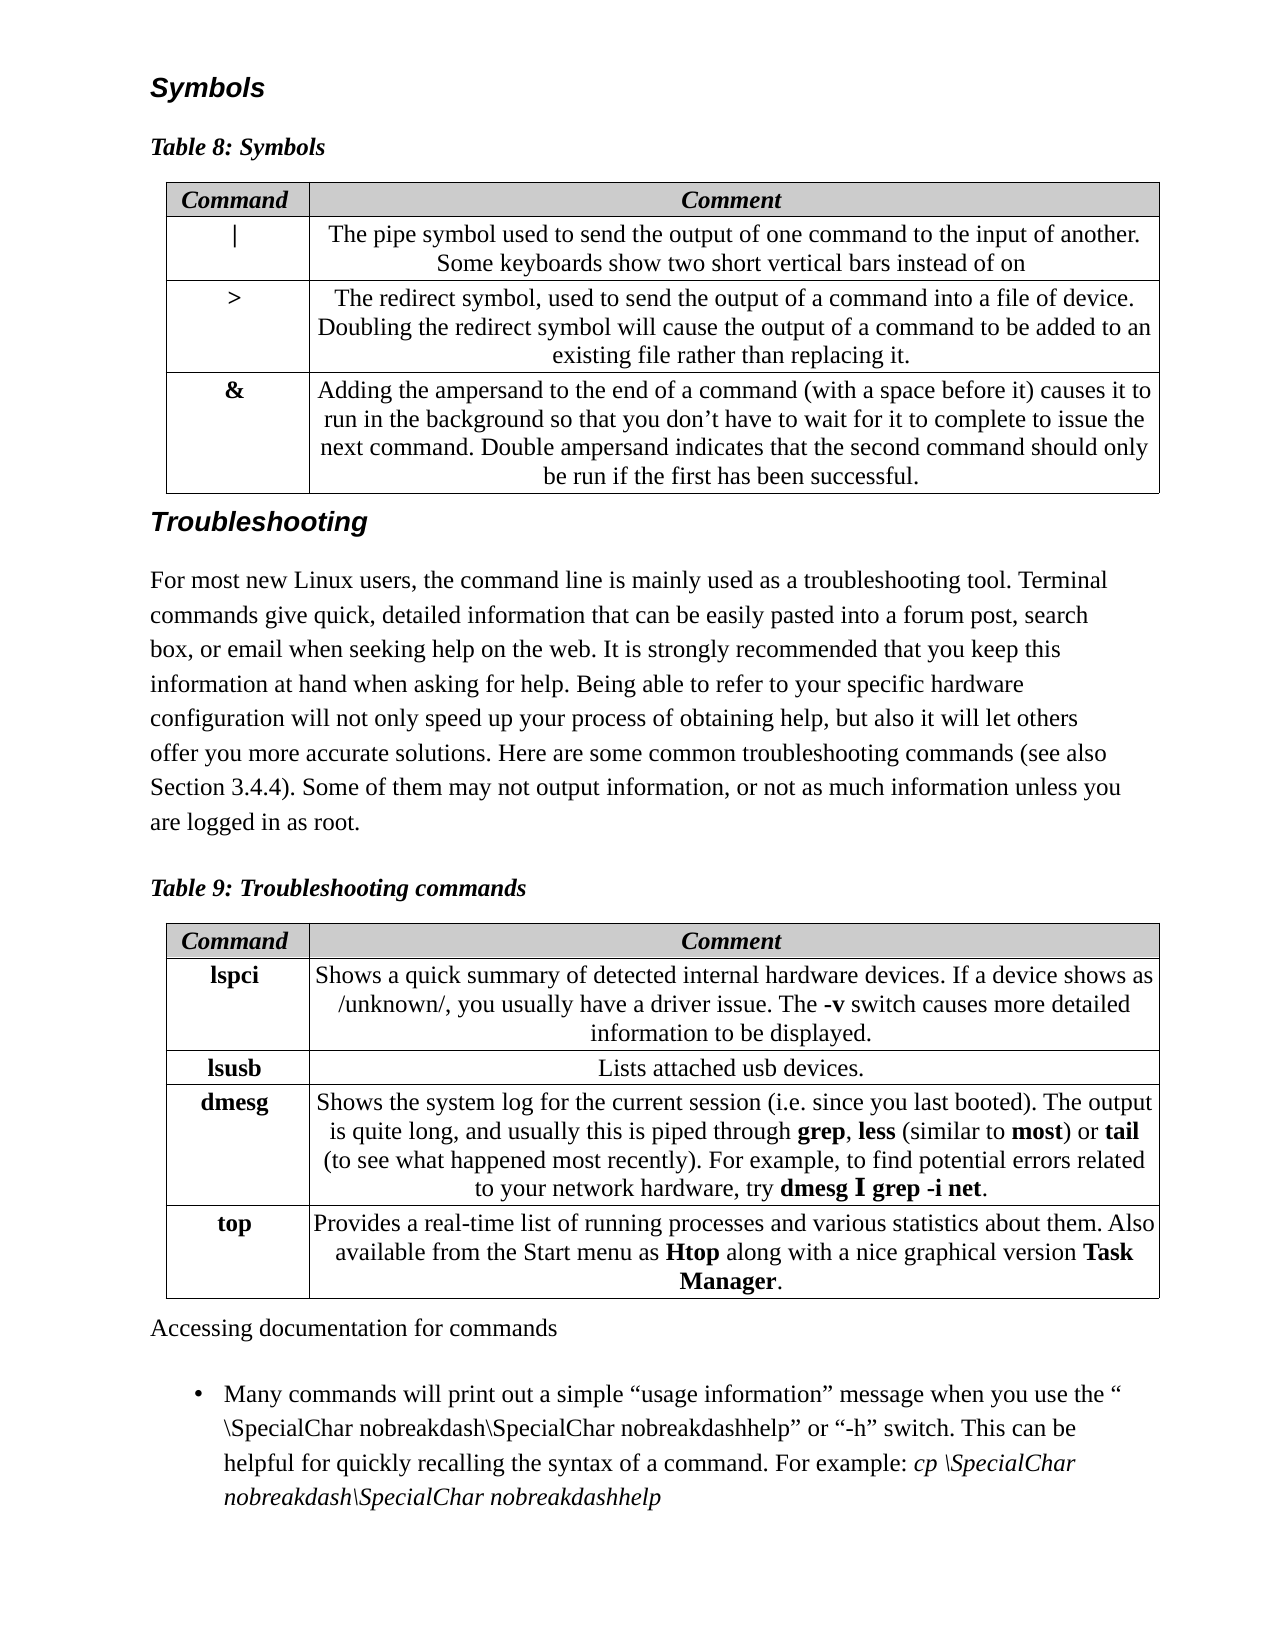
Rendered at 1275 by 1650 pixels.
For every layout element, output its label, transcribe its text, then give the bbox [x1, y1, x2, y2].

text Table 8: Symbols [150, 132, 1125, 160]
list Many commands will print out a simple “usage information” message when you use the “ \SpecialChar nobreakdash\SpecialChar nobreakdashhelp” or “-h” switch. This can be helpful for quickly recalling the syntax of a command. For example: cp \SpecialChar nobreakdash\SpecialChar nobreakdashhelp [194, 1379, 1125, 1511]
text For most new Linux users, the command line is mainly used as a troubleshooting tool. Terminal commands give quick, detailed information that can be easily pasted into a forum post, search box, or email when seeking help on the web. It is strongly recommended that you keep this information at hand when asking for help. Being able to refer to your specific hardware configuration will not only speed up your process of obtaining help, but also it will let others offer you more accurate solutions. Here are some common troubleshooting commands (see also Section 3.4.4). Some of them may not output information, or not as much information unless you are logged in as root. [150, 566, 1125, 836]
table_header Comment [310, 924, 1159, 957]
table_cell Provides a real-time list of running processes and various statistics about them. Also available from the Start menu as Htop along with a nice graphical version Task Manager. [310, 1206, 1159, 1297]
table_cell dmesg [167, 1085, 309, 1205]
table_cell lspci [167, 959, 309, 1049]
table_cell The pipe symbol used to send the output of one command to the input of another. Some keyboards show two short vertical bars instead of on [310, 217, 1159, 280]
table_cell Adding the ampersand to the end of a command (with a space before it) causes it to run in the background so that you don’t have to wait for it to complete to issue the next command. Double ampersand indicates that the second command should only be run if the first has been successful. [310, 373, 1159, 493]
table_cell top [167, 1206, 309, 1297]
text Accessing documentation for commands [150, 1313, 1125, 1342]
table_cell The redirect symbol, used to send the output of a command into a file of device. Doubling the redirect symbol will cause the output of a command to be added to an existing file rather than replacing it. [310, 281, 1159, 372]
table_header Comment [310, 183, 1159, 216]
table_cell | [167, 217, 309, 280]
subtitle Symbols [150, 72, 1125, 103]
table_cell lsusb [167, 1051, 309, 1084]
text Table 9: Troubleshooting commands [150, 873, 1125, 901]
table_cell Shows a quick summary of detected internal hardware devices. If a device shows as /unknown/, you usually have a driver issue. The -v switch causes more detailed information to be displayed. [310, 959, 1159, 1049]
table_cell > [167, 281, 309, 372]
table_header Command [167, 183, 309, 216]
table_cell & [167, 373, 309, 493]
subtitle Troubleshooting [150, 506, 1125, 537]
table_cell Lists attached usb devices. [310, 1051, 1159, 1084]
table_header Command [167, 924, 309, 957]
table_cell Shows the system log for the current session (i.e. since you last booted). The output is quite long, and usually this is piped through grep, less (similar to most) or tail (to see what happened most recently). For example, to find potential errors related to your network hardware, try dmesg Ⅰ grep -i net. [310, 1085, 1159, 1205]
